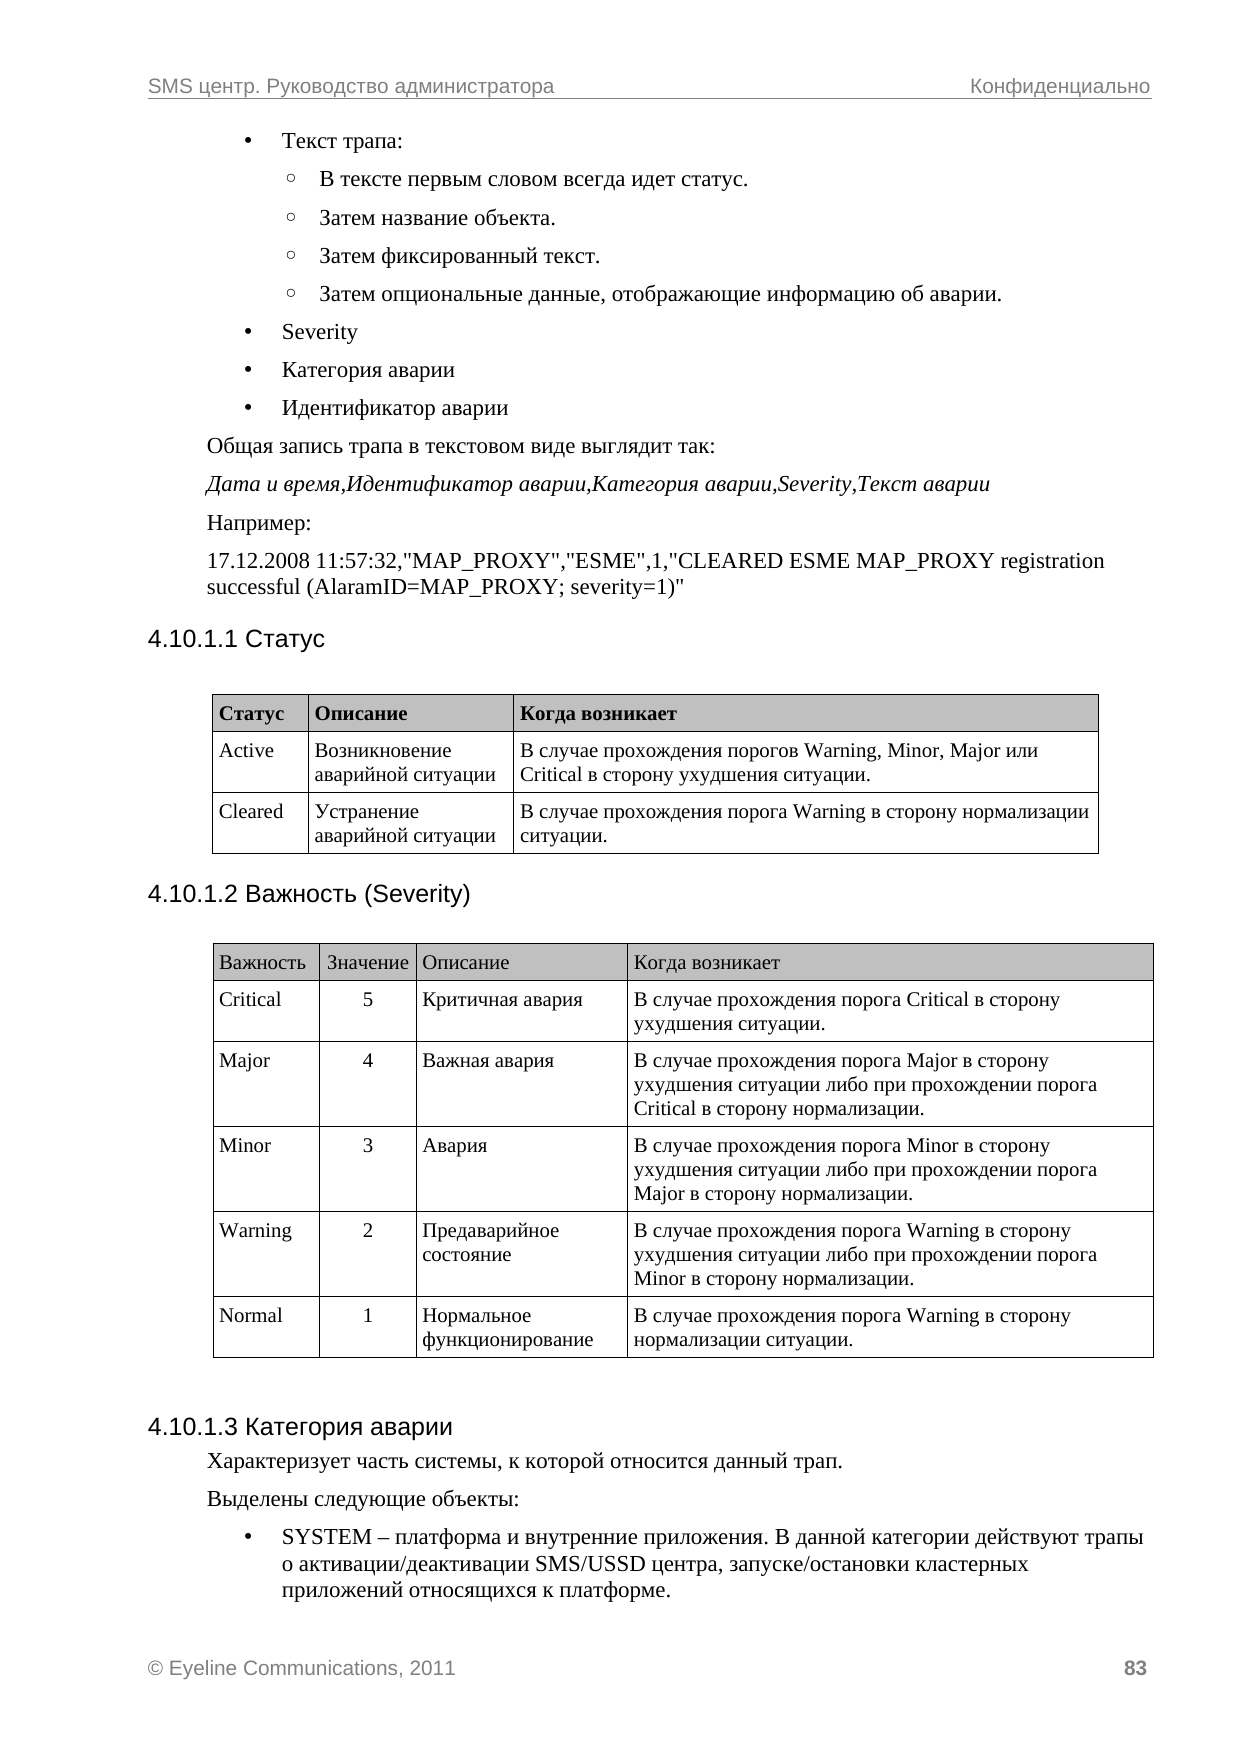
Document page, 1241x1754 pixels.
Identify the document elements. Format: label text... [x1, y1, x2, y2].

list SYSTEM – платформа и внутренние приложения. В данной категории действуют трапы о активации/деактивации SMS/USSD центра, запуске/остановки кластерных приложений относящихся к платформе. [244, 1523, 1152, 1602]
table_cell 3 [320, 1127, 416, 1211]
table_cell Warning [214, 1212, 319, 1296]
table_cell 5 [320, 981, 416, 1041]
list Категория аварии [244, 356, 1152, 382]
table_cell В случае прохождения порога Warning в сторону ухудшения ситуации либо при прохождении порога Minor в сторону нормализации. [628, 1212, 1153, 1296]
text Общая запись трапа в текстовом виде выглядит так: [207, 432, 1152, 459]
table_cell Устранение аварийной ситуации [309, 793, 513, 853]
table_header Когда возникает [628, 944, 1153, 980]
table_cell Авария [417, 1127, 627, 1211]
list Severity [244, 318, 1152, 344]
subtitle Статус [148, 624, 1152, 653]
list Затем опциональные данные, отображающие информацию об аварии. [282, 280, 1152, 306]
table_cell В случае прохождения порога Warning в сторону нормализации ситуации. [514, 793, 1098, 853]
list В тексте первым словом всегда идет статус. [282, 165, 1152, 192]
table_header Важность [214, 944, 319, 980]
table_header Когда возникает [514, 695, 1098, 731]
list Затем фиксированный текст. [282, 242, 1152, 268]
table_cell В случае прохождения порога Critical в сторону ухудшения ситуации. [628, 981, 1153, 1041]
text Характеризует часть системы, к которой относится данный трап. [207, 1447, 1152, 1473]
list Идентификатор аварии [244, 394, 1152, 421]
table_cell Active [213, 732, 308, 792]
table_header Значение [320, 944, 416, 980]
table_cell Предаварийное состояние [417, 1212, 627, 1296]
table_cell Возникновение аварийной ситуации [309, 732, 513, 792]
table_cell 1 [320, 1297, 416, 1357]
table_header Описание [309, 695, 513, 731]
table_cell В случае прохождения порога Minor в сторону ухудшения ситуации либо при прохождении порога Major в сторону нормализации. [628, 1127, 1153, 1211]
subtitle Важность (Severity) [148, 879, 1152, 908]
table_cell В случае прохождения порога Warning в сторону нормализации ситуации. [628, 1297, 1153, 1357]
table_header Описание [417, 944, 627, 980]
table_cell Критичная авария [417, 981, 627, 1041]
table_cell 2 [320, 1212, 416, 1296]
list Затем название объекта. [282, 203, 1152, 230]
table_cell 4 [320, 1042, 416, 1126]
table_cell Важная авария [417, 1042, 627, 1126]
table_cell Нормальное функционирование [417, 1297, 627, 1357]
table_cell Minor [214, 1127, 319, 1211]
text Например: [207, 508, 1152, 535]
table_cell В случае прохождения порогов Warning, Minor, Major или Critical в сторону ухудшения ситуации. [514, 732, 1098, 792]
text 17.12.2008 11:57:32,"MAP_PROXY","ESME",1,"CLEARED ESME MAP_PROXY registration successful (AlaramID=MAP_PROXY; severity=1)" [207, 547, 1152, 599]
table_cell Normal [214, 1297, 319, 1357]
list Текст трапа: [244, 127, 1152, 154]
table_cell Cleared [213, 793, 308, 853]
text Выделены следующие объекты: [207, 1485, 1152, 1512]
table_cell В случае прохождения порога Major в сторону ухудшения ситуации либо при прохождении порога Critical в сторону нормализации. [628, 1042, 1153, 1126]
table_cell Critical [214, 981, 319, 1041]
text Дата и время,Идентификатор аварии,Категория аварии,Severity,Текст аварии [207, 470, 1152, 497]
table_header Статус [213, 695, 308, 731]
table_cell Major [214, 1042, 319, 1126]
subtitle Категория аварии [148, 1412, 1152, 1441]
